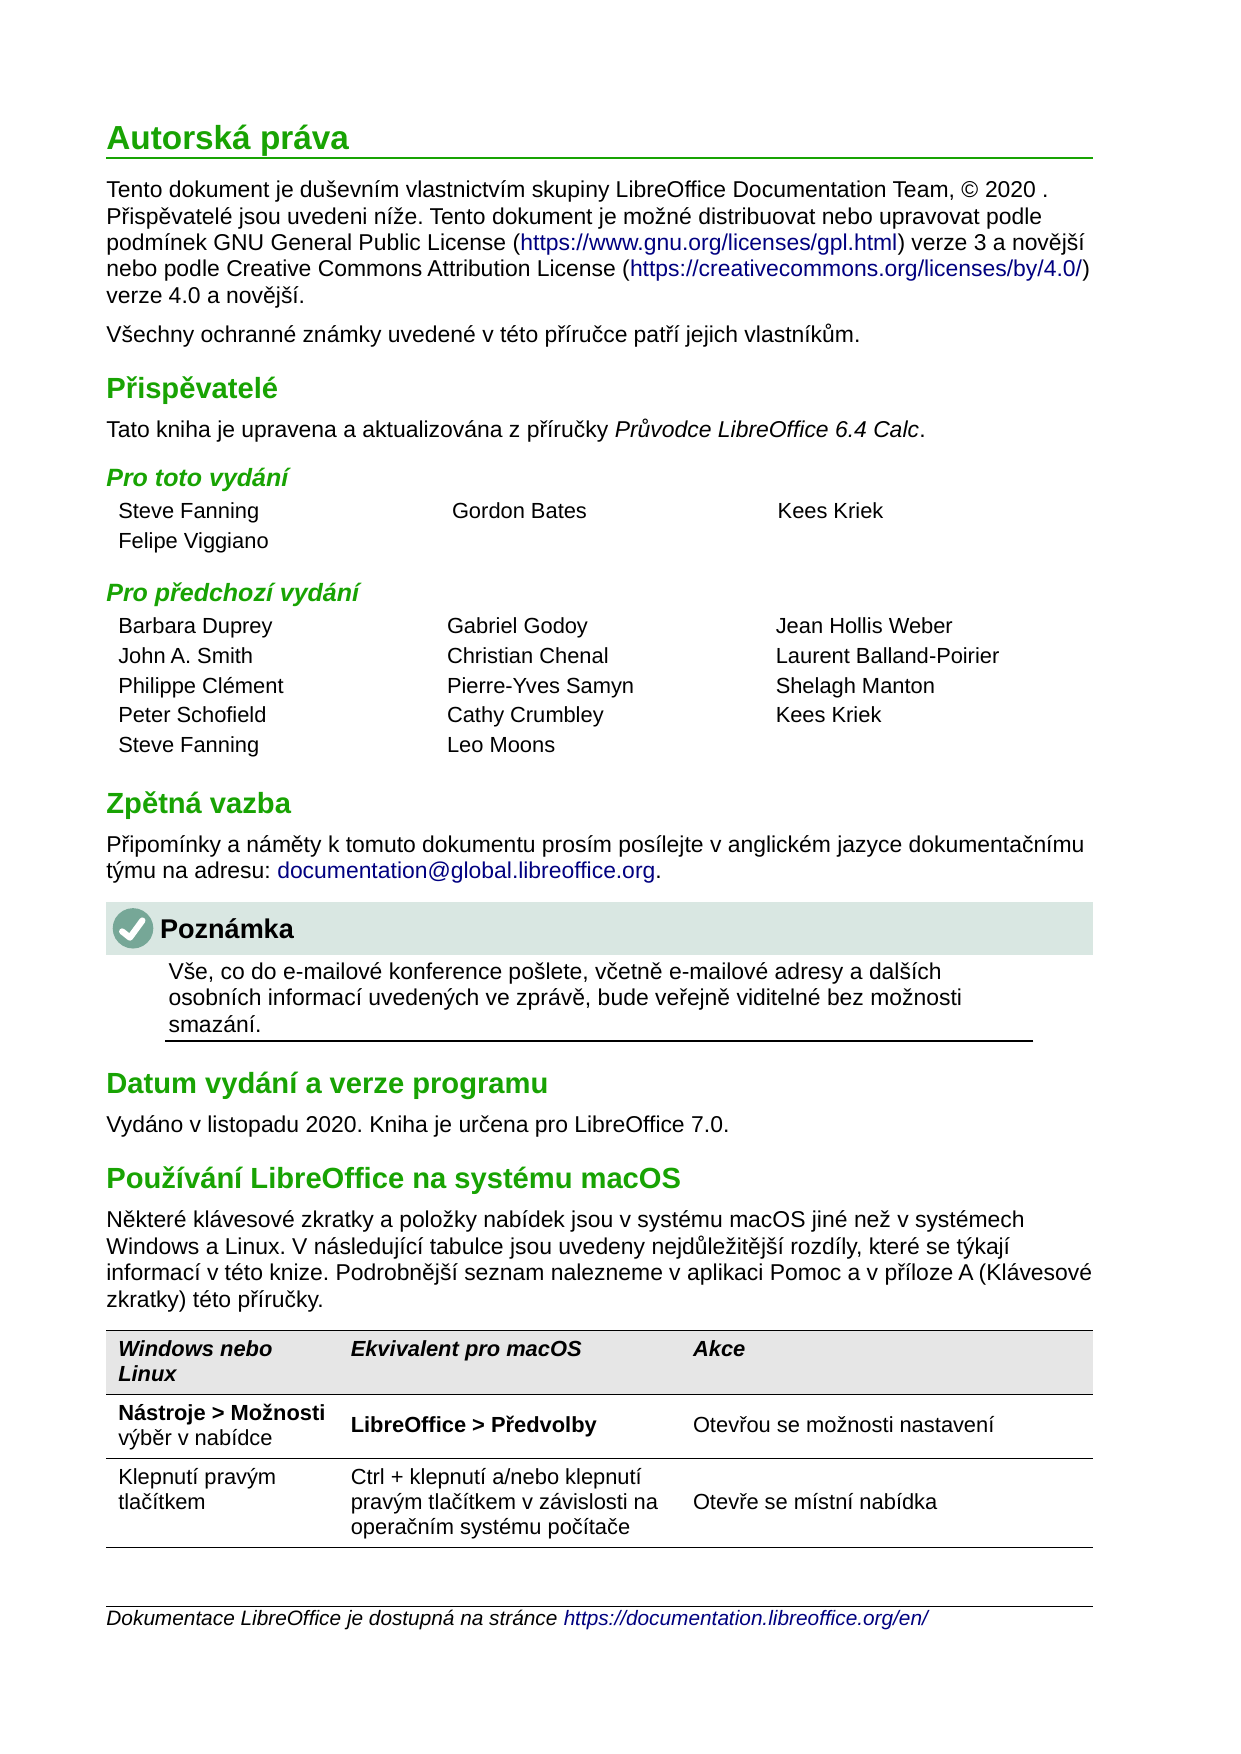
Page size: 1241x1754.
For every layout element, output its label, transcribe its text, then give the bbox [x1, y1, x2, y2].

table_cell Leo Moons [435, 732, 764, 762]
table_header Barbara Duprey [106, 613, 435, 643]
table_header Jean Hollis Weber [764, 613, 1093, 643]
subtitle Datum vydání a verze programu [106, 1066, 1093, 1099]
subtitle Autorská práva [106, 118, 1093, 157]
table_cell [440, 528, 766, 557]
table_header Kees Kriek [766, 498, 1093, 527]
subtitle Používání LibreOffice na systému macOS [106, 1161, 1093, 1195]
table_cell Christian Chenal [435, 643, 764, 672]
table_header Ekvivalent pro macOS [339, 1331, 681, 1394]
table_cell Shelagh Manton [764, 673, 1093, 702]
table_cell Philippe Clément [106, 673, 435, 702]
subtitle Zpětná vazba [106, 786, 1093, 819]
subtitle Přispěvatelé [106, 371, 1093, 404]
subtitle Pro toto vydání [106, 463, 1093, 492]
table_cell Otevře se místní nabídka [681, 1459, 1093, 1547]
table_header Gabriel Godoy [435, 613, 764, 643]
table_header Gordon Bates [440, 498, 766, 527]
table_cell John A. Smith [106, 643, 435, 672]
table_cell Pierre-Yves Samyn [435, 673, 764, 702]
text Připomínky a náměty k tomuto dokumentu prosím posílejte v anglickém jazyce dokumentačnímu týmu na adresu: documentation@global.libreoffice.org. [106, 831, 1093, 884]
table_cell Ctrl + klepnutí a/nebo klepnutí pravým tlačítkem v závislosti na operačním systému počítače [339, 1459, 681, 1547]
table_cell [766, 528, 1093, 557]
table_cell Laurent Balland-Poirier [764, 643, 1093, 672]
table_cell Peter Schofield [106, 703, 435, 732]
text Vše, co do e-mailové konference pošlete, včetně e-mailové adresy a dalších osobních informací uvedených ve zprávě, bude veřejně viditelné bez možnosti smazání. [165, 955, 1033, 1040]
text Vydáno v listopadu 2020. Kniha je určena pro LibreOffice 7.0. [106, 1111, 1093, 1137]
table_cell Klepnutí pravým tlačítkem [106, 1459, 339, 1547]
subtitle Poznámka [106, 902, 1093, 955]
table_cell Cathy Crumbley [435, 703, 764, 732]
table_cell [764, 732, 1093, 762]
subtitle Pro předchozí vydání [106, 578, 1093, 607]
table_cell Otevřou se možnosti nastavení [681, 1395, 1093, 1458]
table_cell LibreOffice > Předvolby [339, 1395, 681, 1458]
table_header Steve Fanning [106, 498, 440, 527]
text Některé klávesové zkratky a položky nabídek jsou v systému macOS jiné než v systémech Windows a Linux. V následující tabulce jsou uvedeny nejdůležitější rozdíly, které se týkají informací v této knize. Podrobnější seznam nalezneme v aplikaci Pomoc a v příloze A (Klávesové zkratky) této příručky. [106, 1206, 1093, 1312]
table_cell Steve Fanning [106, 732, 435, 762]
table_header Windows nebo Linux [106, 1331, 339, 1394]
table_cell Kees Kriek [764, 703, 1093, 732]
table_cell Felipe Viggiano [106, 528, 440, 557]
table_header Akce [681, 1331, 1093, 1394]
table_cell Nástroje > Možnosti výběr v nabídce [106, 1395, 339, 1458]
text Tento dokument je duševním vlastnictvím skupiny LibreOffice Documentation Team, © 2020 . Přispěvatelé jsou uvedeni níže. Tento dokument je možné distribuovat nebo upravovat podle podmínek GNU General Public License (https://www.gnu.org/licenses/gpl.html) verze 3 a novější nebo podle Creative Commons Attribution License (https://creativecommons.org/licenses/by/4.0/) verze 4.0 a novější. [106, 176, 1093, 308]
text Tato kniha je upravena a aktualizována z příručky Průvodce LibreOffice 6.4 Calc. [106, 416, 1093, 442]
text Všechny ochranné známky uvedené v této příručce patří jejich vlastníkům. [106, 321, 1093, 347]
